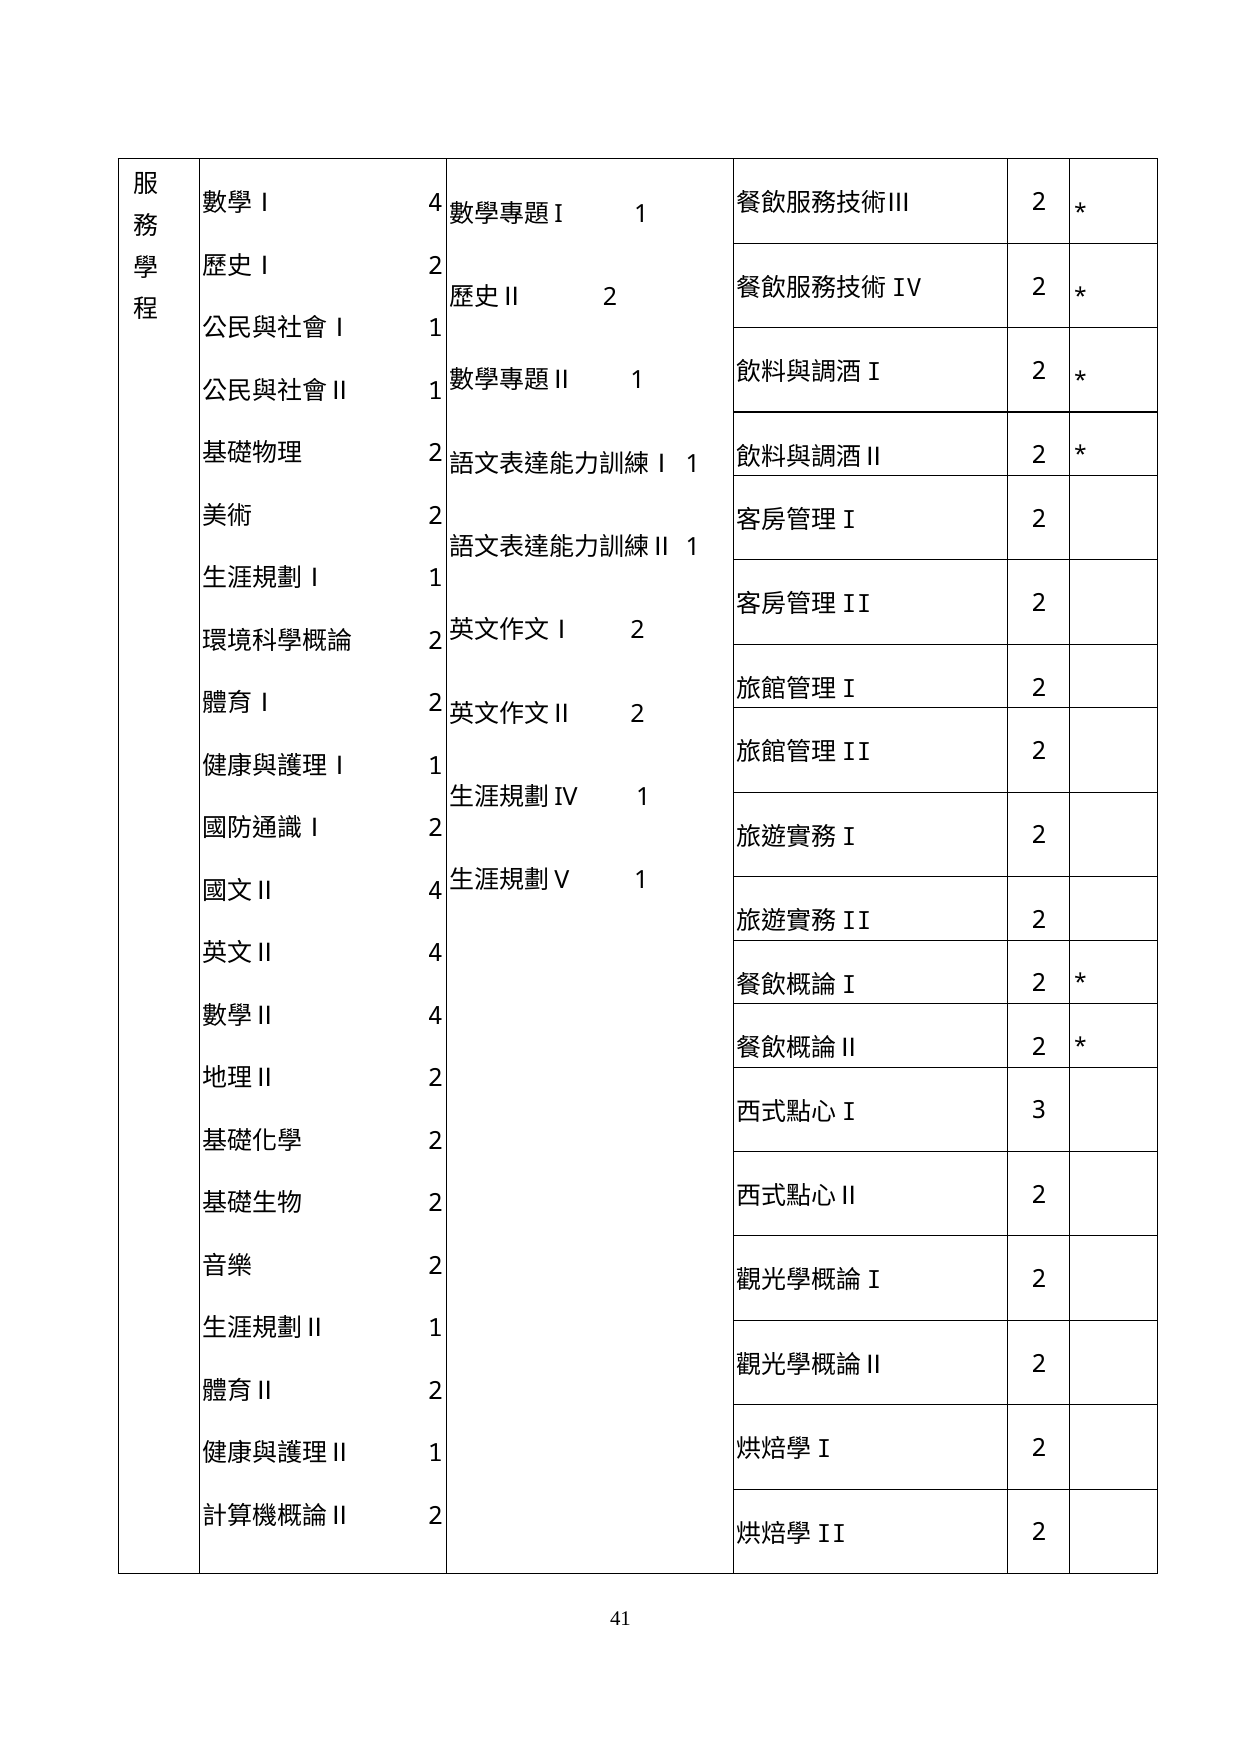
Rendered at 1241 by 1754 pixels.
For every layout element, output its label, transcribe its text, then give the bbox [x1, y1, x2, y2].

table_cell 2 [1008, 560, 1069, 644]
table_cell 餐飲服務技術IV [734, 244, 1007, 327]
table_cell 2 [1008, 244, 1069, 327]
table_cell [1070, 1152, 1157, 1235]
table_cell * [1070, 328, 1157, 411]
table_cell [1070, 476, 1157, 559]
table_cell 2 [1008, 328, 1069, 411]
table_cell * [1070, 941, 1157, 1003]
table_cell 數學專題I 1 歷史Ⅱ 2 數學專題Ⅱ 1 語文表達能力訓練Ⅰ 1 語文表達能力訓練Ⅱ 1 英文作文Ⅰ 2 英文作文Ⅱ 2 生涯規劃IV 1 生涯規劃V 1 [447, 159, 733, 1573]
table_cell 2 [1008, 413, 1069, 475]
table_cell [1070, 645, 1157, 707]
table_cell 2 [1008, 1490, 1069, 1573]
table_cell 飲料與調酒I [734, 328, 1007, 411]
table_cell 2 [1008, 708, 1069, 792]
table_cell [1070, 793, 1157, 876]
table_cell 3 [1008, 1068, 1069, 1151]
table_cell 2 [1008, 877, 1069, 939]
table_cell 烘焙學II [734, 1490, 1007, 1573]
table_cell 服 務 學 程 [119, 159, 199, 1573]
table_cell 旅館管理II [734, 708, 1007, 792]
table_cell 2 [1008, 1321, 1069, 1404]
table_cell * [1070, 1004, 1157, 1067]
table_cell [1070, 560, 1157, 644]
table_cell 客房管理II [734, 560, 1007, 644]
table_cell 飲料與調酒Ⅱ [734, 413, 1007, 475]
table_cell 2 [1008, 1004, 1069, 1067]
table_cell [1070, 1236, 1157, 1320]
table_cell 2 [1008, 941, 1069, 1003]
table_cell 2 [1008, 476, 1069, 559]
table_cell 烘焙學I [734, 1405, 1007, 1488]
table_cell [1070, 877, 1157, 939]
table_cell 2 [1008, 793, 1069, 876]
table_cell [1070, 1405, 1157, 1488]
table_cell * [1070, 244, 1157, 327]
table_cell 客房管理I [734, 476, 1007, 559]
table_cell 西式點心I [734, 1068, 1007, 1151]
table_cell * [1070, 413, 1157, 475]
table_cell 旅館管理I [734, 645, 1007, 707]
table_cell 2 [1008, 645, 1069, 707]
table_cell 觀光學概論I [734, 1236, 1007, 1320]
table_cell [1070, 1490, 1157, 1573]
table_cell 2 [1008, 1405, 1069, 1488]
table_cell 觀光學概論Ⅱ [734, 1321, 1007, 1404]
table_cell 2 [1008, 1236, 1069, 1320]
table_cell 2 [1008, 159, 1069, 243]
table_cell 數學Ⅰ 4 歷史Ⅰ 2 公民與社會Ⅰ 1 公民與社會Ⅱ 1 基礎物理 2 美術 2 生涯規劃Ⅰ 1 環境科學概論 2 體育Ⅰ 2 健康與護理Ⅰ 1 國防通識Ⅰ 2 國文Ⅱ 4 英文Ⅱ 4 數學Ⅱ 4 地理Ⅱ 2 基礎化學 2 基礎生物 2 音樂 2 生涯規劃Ⅱ 1 體育Ⅱ 2 健康與護理Ⅱ 1 計算機概論Ⅱ 2 [200, 159, 446, 1573]
table_cell * [1070, 159, 1157, 243]
table_cell 旅遊實務II [734, 877, 1007, 939]
table_cell 西式點心Ⅱ [734, 1152, 1007, 1235]
table_cell 餐飲概論Ⅱ [734, 1004, 1007, 1067]
table_cell [1070, 708, 1157, 792]
table_cell [1070, 1321, 1157, 1404]
table_cell 餐飲概論I [734, 941, 1007, 1003]
table_cell 2 [1008, 1152, 1069, 1235]
table_cell [1070, 1068, 1157, 1151]
table_cell 餐飲服務技術Ⅲ [734, 159, 1007, 243]
table_cell 旅遊實務I [734, 793, 1007, 876]
